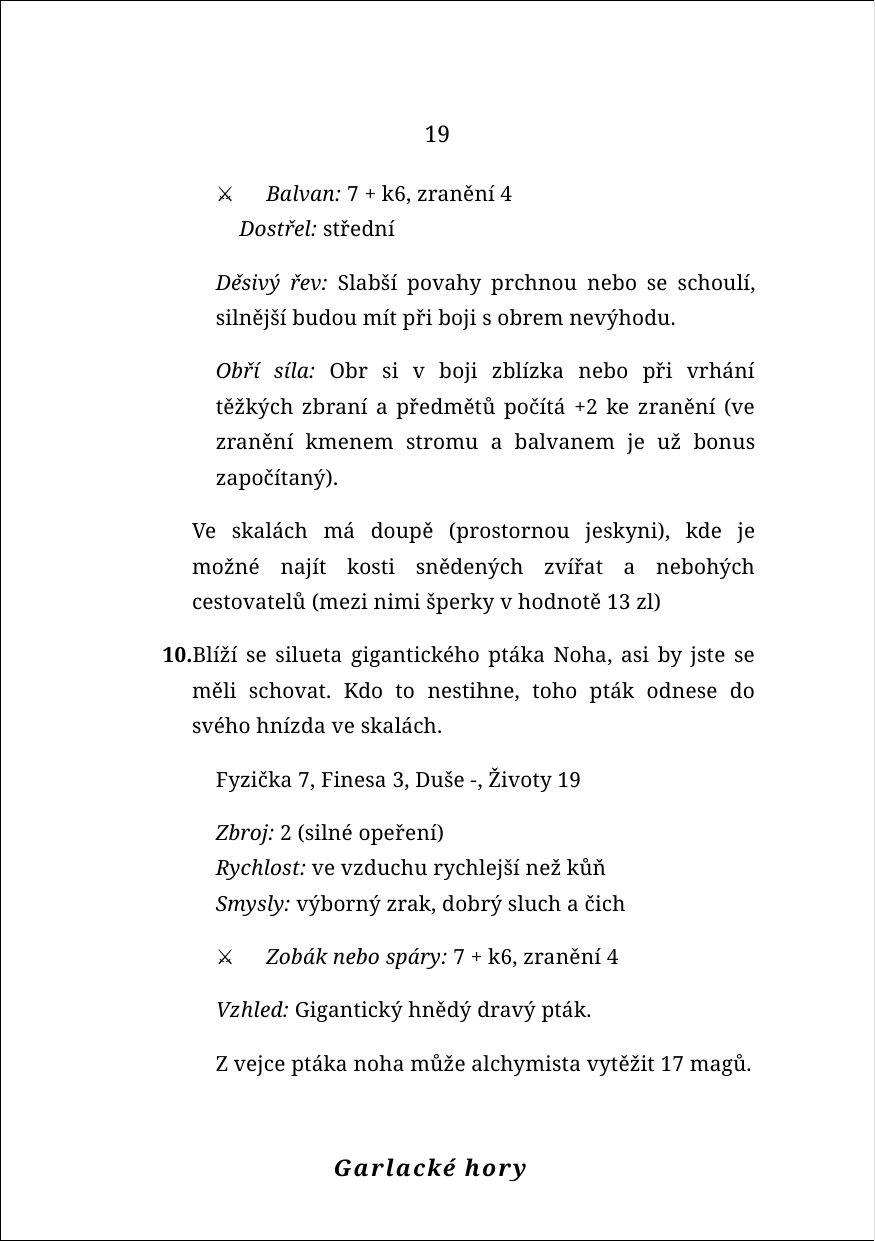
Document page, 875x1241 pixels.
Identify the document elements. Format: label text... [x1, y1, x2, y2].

list Ve skalách má doupě (prostornou jeskyni), kde je možné najít kosti snědených zvířat a nebohých cestovatelů (mezi nimi šperky v hodnotě 13 zl) [162, 516, 756, 616]
list Blíží se silueta gigantického ptáka Noha, asi by jste se měli schovat. Kdo to nestihne, toho pták odnese do svého hnízda ve skalách. [162, 641, 756, 740]
list ⚔ Zobák nebo spáry: 7 + k6, zranění 4 [162, 942, 756, 971]
list Obří síla: Obr si v boji zblízka nebo při vrhání těžkých zbraní a předmětů počítá +2 ke zranění (ve zranění kmenem stromu a balvanem je už bonus započítaný). [162, 356, 756, 491]
list Rychlost: ve vzduchu rychlejší než kůň [162, 853, 756, 882]
list Zbroj: 2 (silné opeření) [162, 818, 756, 846]
list ⚔ Balvan: 7 + k6, zranění 4 [162, 179, 756, 207]
list Fyzička 7, Finesa 3, Duše -, Životy 19 [162, 765, 756, 793]
list Z vejce ptáka noha může alchymista vytěžit 17 magů. [162, 1049, 756, 1077]
list Vzhled: Gigantický hnědý dravý pták. [162, 996, 756, 1024]
list Dostřel: střední [186, 214, 756, 243]
list Děsivý řev: Slabší povahy prchnou nebo se schoulí, silnější budou mít při boji s obrem nevýhodu. [162, 268, 756, 332]
list Smysly: výborný zrak, dobrý sluch a čich [162, 889, 756, 917]
